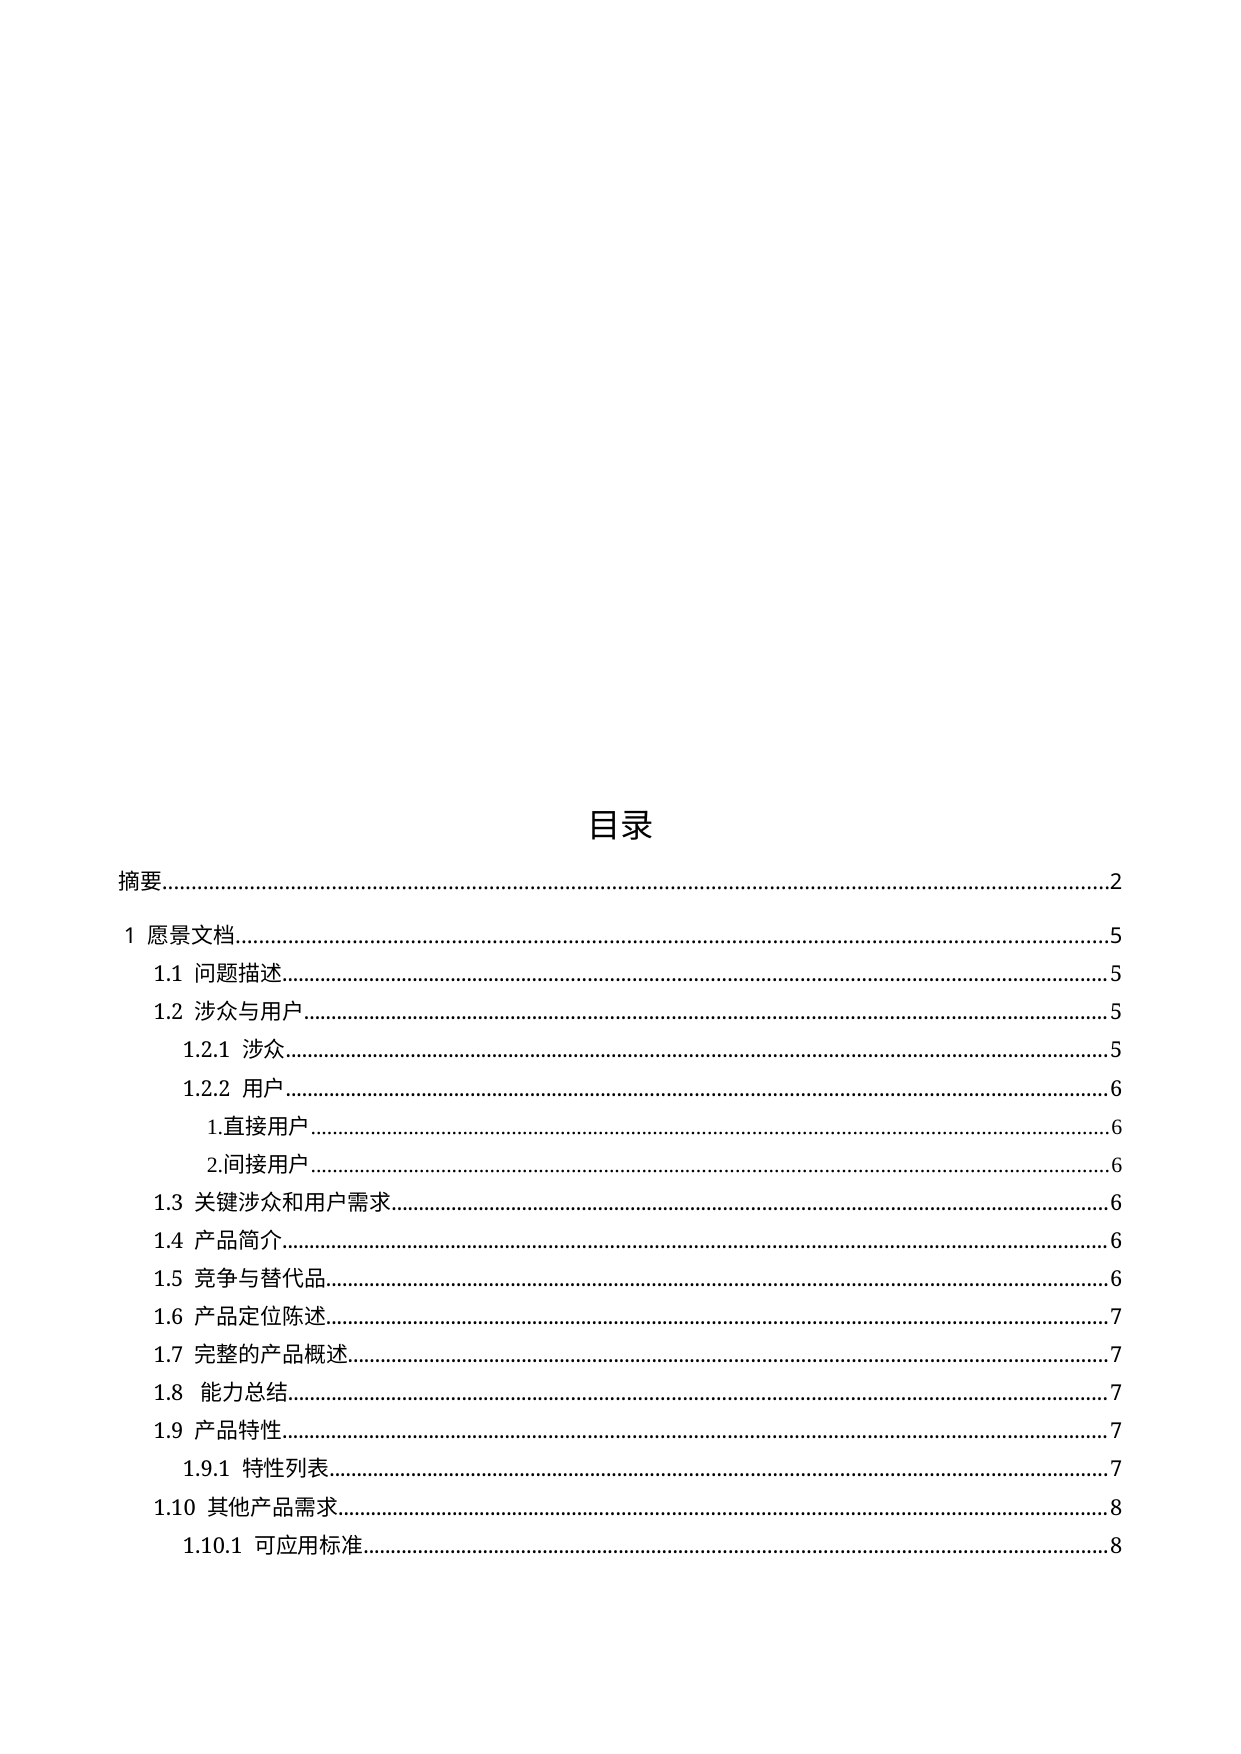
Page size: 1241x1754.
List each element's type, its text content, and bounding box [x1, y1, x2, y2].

text 1.6 产品定位陈述 7 [148, 1299, 1122, 1331]
text 1.3 关键涉众和用户需求 6 [148, 1184, 1122, 1216]
text 1.9.1 特性列表 7 [177, 1451, 1122, 1483]
text 1.9 产品特性 7 [148, 1413, 1122, 1445]
text 1.直接用户 6 [207, 1109, 1122, 1140]
text 摘要 2 [118, 864, 1122, 896]
text 1.10.1 可应用标准 8 [177, 1528, 1122, 1559]
text 1.4 产品简介 6 [148, 1223, 1122, 1254]
text 1.2.2 用户 6 [177, 1071, 1122, 1102]
text 1.7 完整的产品概述 7 [148, 1337, 1122, 1369]
text 1.5 竞争与替代品 6 [148, 1261, 1122, 1293]
text 1.2 涉众与用户 5 [148, 994, 1122, 1026]
text 2.间接用户 6 [207, 1147, 1122, 1178]
text 1.10 其他产品需求 8 [148, 1489, 1122, 1521]
subtitle 目录 [118, 799, 1122, 847]
text 1.2.1 涉众 5 [177, 1032, 1122, 1064]
text 1.8 能力总结 7 [148, 1375, 1122, 1407]
text 1.1 问题描述 5 [148, 956, 1122, 988]
text 1 愿景文档 5 [118, 918, 1122, 950]
